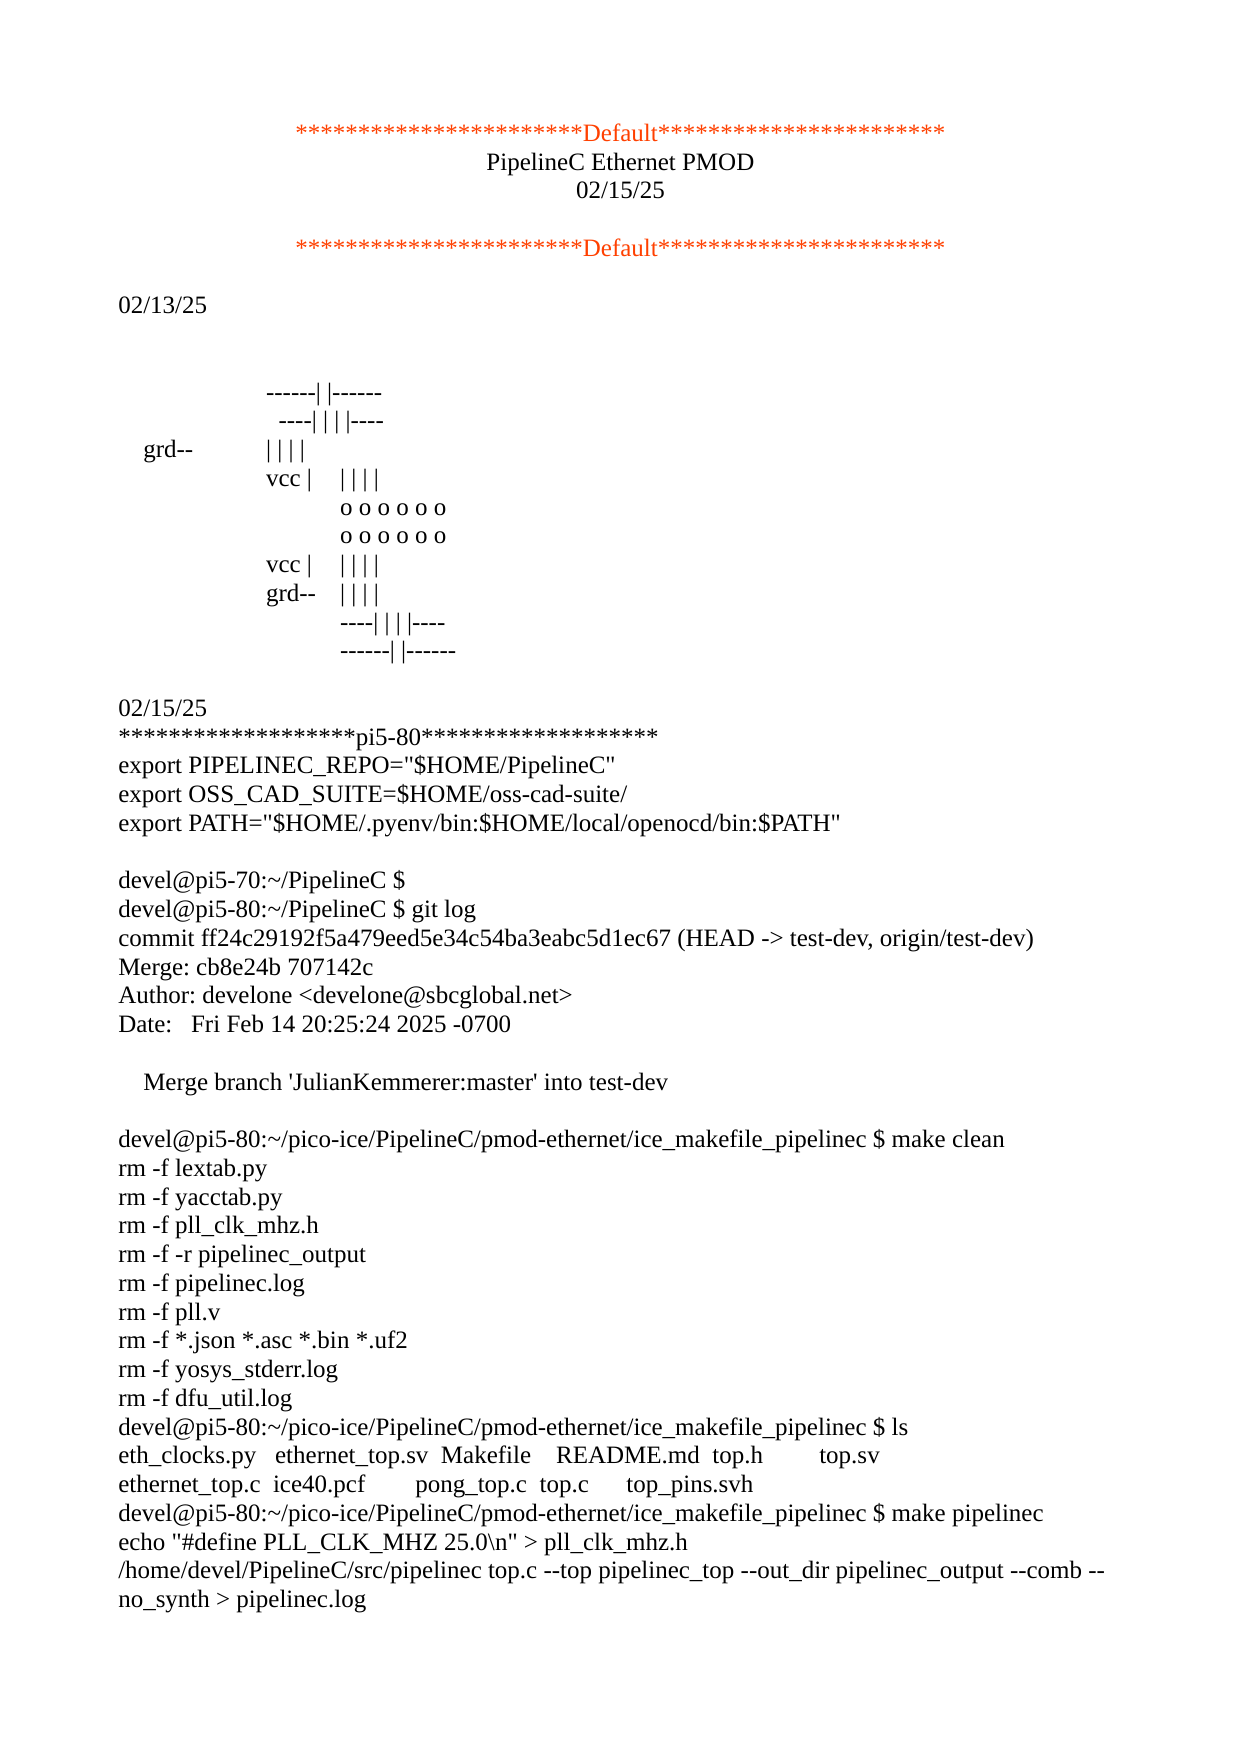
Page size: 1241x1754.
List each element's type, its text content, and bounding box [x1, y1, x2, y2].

text Date: Fri Feb 14 20:25:24 2025 -0700 [118, 1009, 1122, 1038]
text Merge branch 'JulianKemmerer:master' into test-dev [118, 1067, 1122, 1096]
text /home/devel/PipelineC/src/pipelinec top.c --top pipelinec_top --out_dir pipelinec_output --comb --no_synth > pipelinec.log [118, 1556, 1122, 1613]
text export OSS_CAD_SUITE=$HOME/oss-cad-suite/ [118, 779, 1122, 808]
text export PATH="$HOME/.pyenv/bin:$HOME/local/openocd/bin:$PATH" [118, 808, 1122, 837]
text rm -f yacctab.py [118, 1182, 1122, 1211]
text devel@pi5-70:~/PipelineC $ [118, 866, 1122, 894]
text devel@pi5-80:~/PipelineC $ git log [118, 894, 1122, 923]
text eth_clocks.py ethernet_top.sv Makefile README.md top.h top.sv [118, 1441, 1122, 1469]
text rm -f -r pipelinec_output [118, 1239, 1122, 1268]
text PipelineC Ethernet PMOD [118, 147, 1122, 176]
text rm -f pipelinec.log [118, 1268, 1122, 1297]
text rm -f dfu_util.log [118, 1383, 1122, 1412]
text echo "#define PLL_CLK_MHZ 25.0\n" > pll_clk_mhz.h [118, 1527, 1122, 1556]
text o o o o o o [118, 492, 1122, 521]
text ***********************Default*********************** [118, 118, 1122, 147]
text ----| | | |---- [118, 607, 1122, 636]
text 02/15/25 [118, 176, 1122, 204]
text export PIPELINEC_REPO="$HOME/PipelineC" [118, 751, 1122, 779]
text rm -f pll.v [118, 1297, 1122, 1326]
text ***********************Default*********************** [118, 233, 1122, 262]
text rm -f yosys_stderr.log [118, 1354, 1122, 1383]
text 02/15/25 [118, 693, 1122, 722]
text vcc | | | | | [118, 549, 1122, 578]
text vcc | | | | | [118, 463, 1122, 492]
text ethernet_top.c ice40.pcf pong_top.c top.c top_pins.svh [118, 1469, 1122, 1498]
text grd-- | | | | [118, 578, 1122, 607]
text devel@pi5-80:~/pico-ice/PipelineC/pmod-ethernet/ice_makefile_pipelinec $ ls [118, 1412, 1122, 1441]
text ------| |------ [118, 377, 1122, 406]
text rm -f *.json *.asc *.bin *.uf2 [118, 1326, 1122, 1354]
text o o o o o o [118, 521, 1122, 549]
text Author: develone <develone@sbcglobal.net> [118, 981, 1122, 1009]
text ------| |------ [118, 636, 1122, 664]
text rm -f pll_clk_mhz.h [118, 1211, 1122, 1239]
text Merge: cb8e24b 707142c [118, 952, 1122, 981]
text ----| | | |---- [118, 406, 1122, 434]
text rm -f lextab.py [118, 1153, 1122, 1182]
text 02/13/25 [118, 291, 1122, 319]
text *******************pi5-80******************* [118, 722, 1122, 751]
text devel@pi5-80:~/pico-ice/PipelineC/pmod-ethernet/ice_makefile_pipelinec $ make pipelinec [118, 1498, 1122, 1527]
text devel@pi5-80:~/pico-ice/PipelineC/pmod-ethernet/ice_makefile_pipelinec $ make clean [118, 1124, 1122, 1153]
text commit ff24c29192f5a479eed5e34c54ba3eabc5d1ec67 (HEAD -> test-dev, origin/test-dev) [118, 923, 1122, 952]
text grd-- | | | | [118, 434, 1122, 463]
